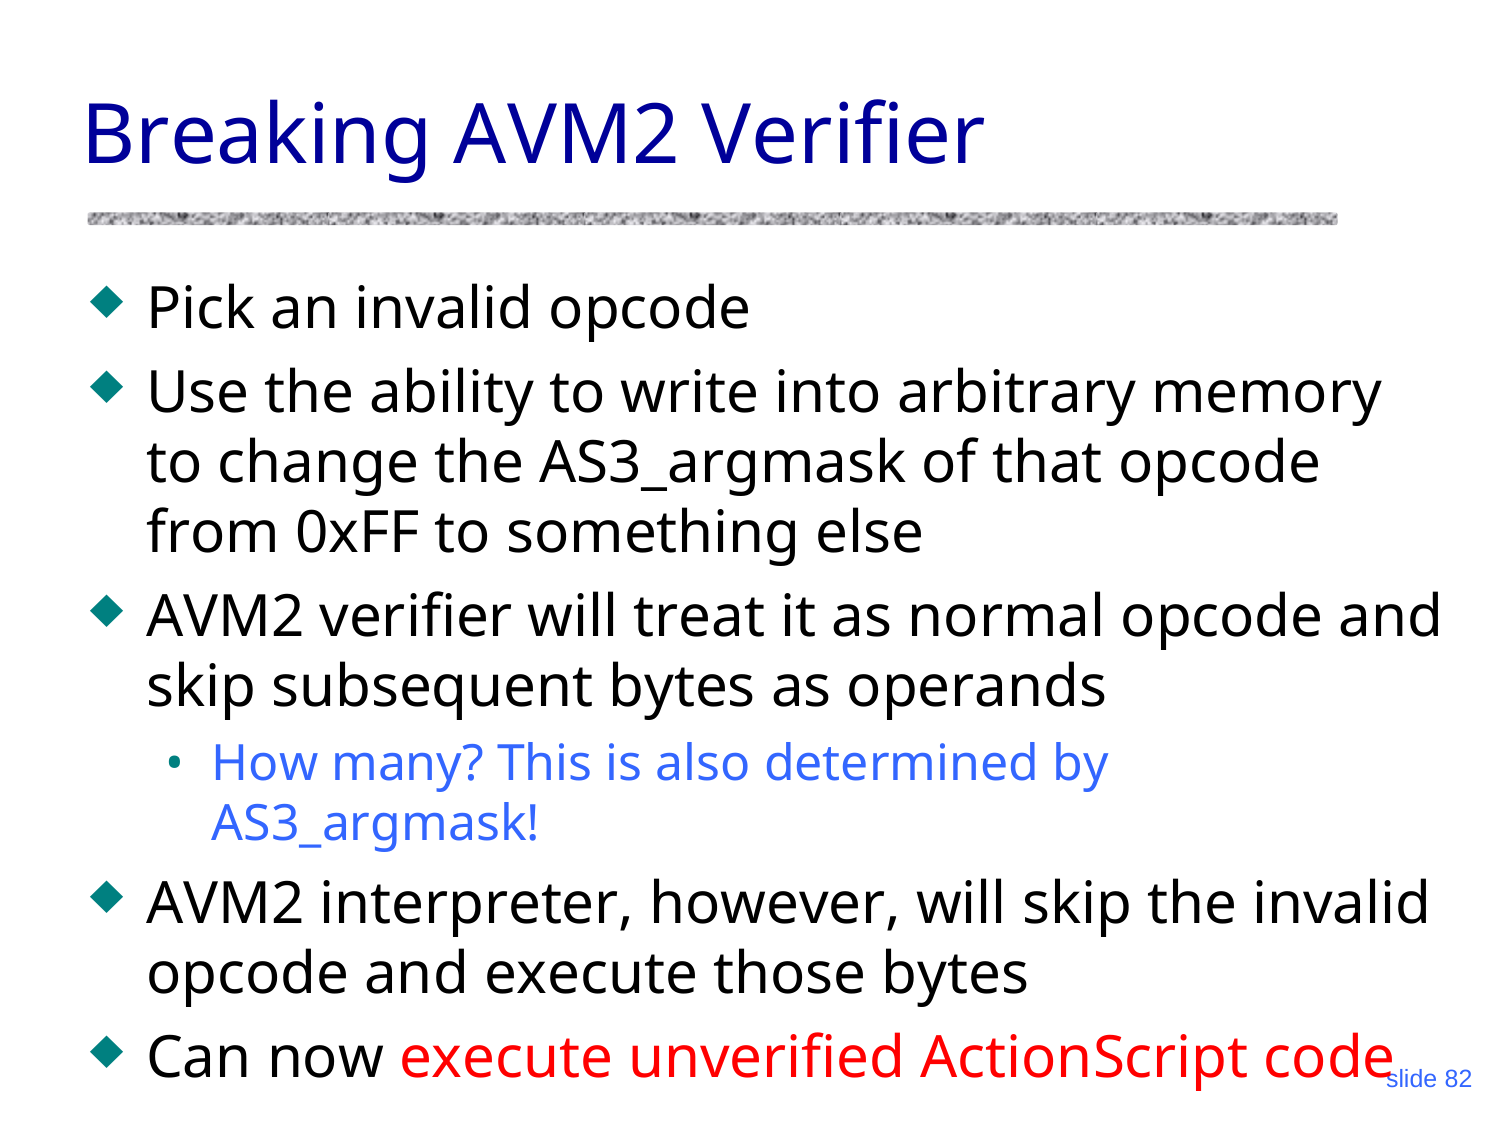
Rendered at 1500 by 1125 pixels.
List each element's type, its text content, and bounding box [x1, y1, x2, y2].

text_box slide <number> [1463, 1025, 1488, 1101]
list Pick an invalid opcode Use the ability to write into arbitrary memory to change the AS3_argmask of that opcode from 0xFF to something else AVM2 verifier will treat it as normal opcode and skip subsequent bytes as operands How many? This is also determined by AS3_argmask! AVM2 interpreter, however, will skip the invalid opcode and execute those bytes Can now execute unverified ActionScript code [74, 262, 1463, 1101]
picture [87, 212, 1338, 226]
title Breaking AVM2 Verifier [66, 37, 1425, 188]
